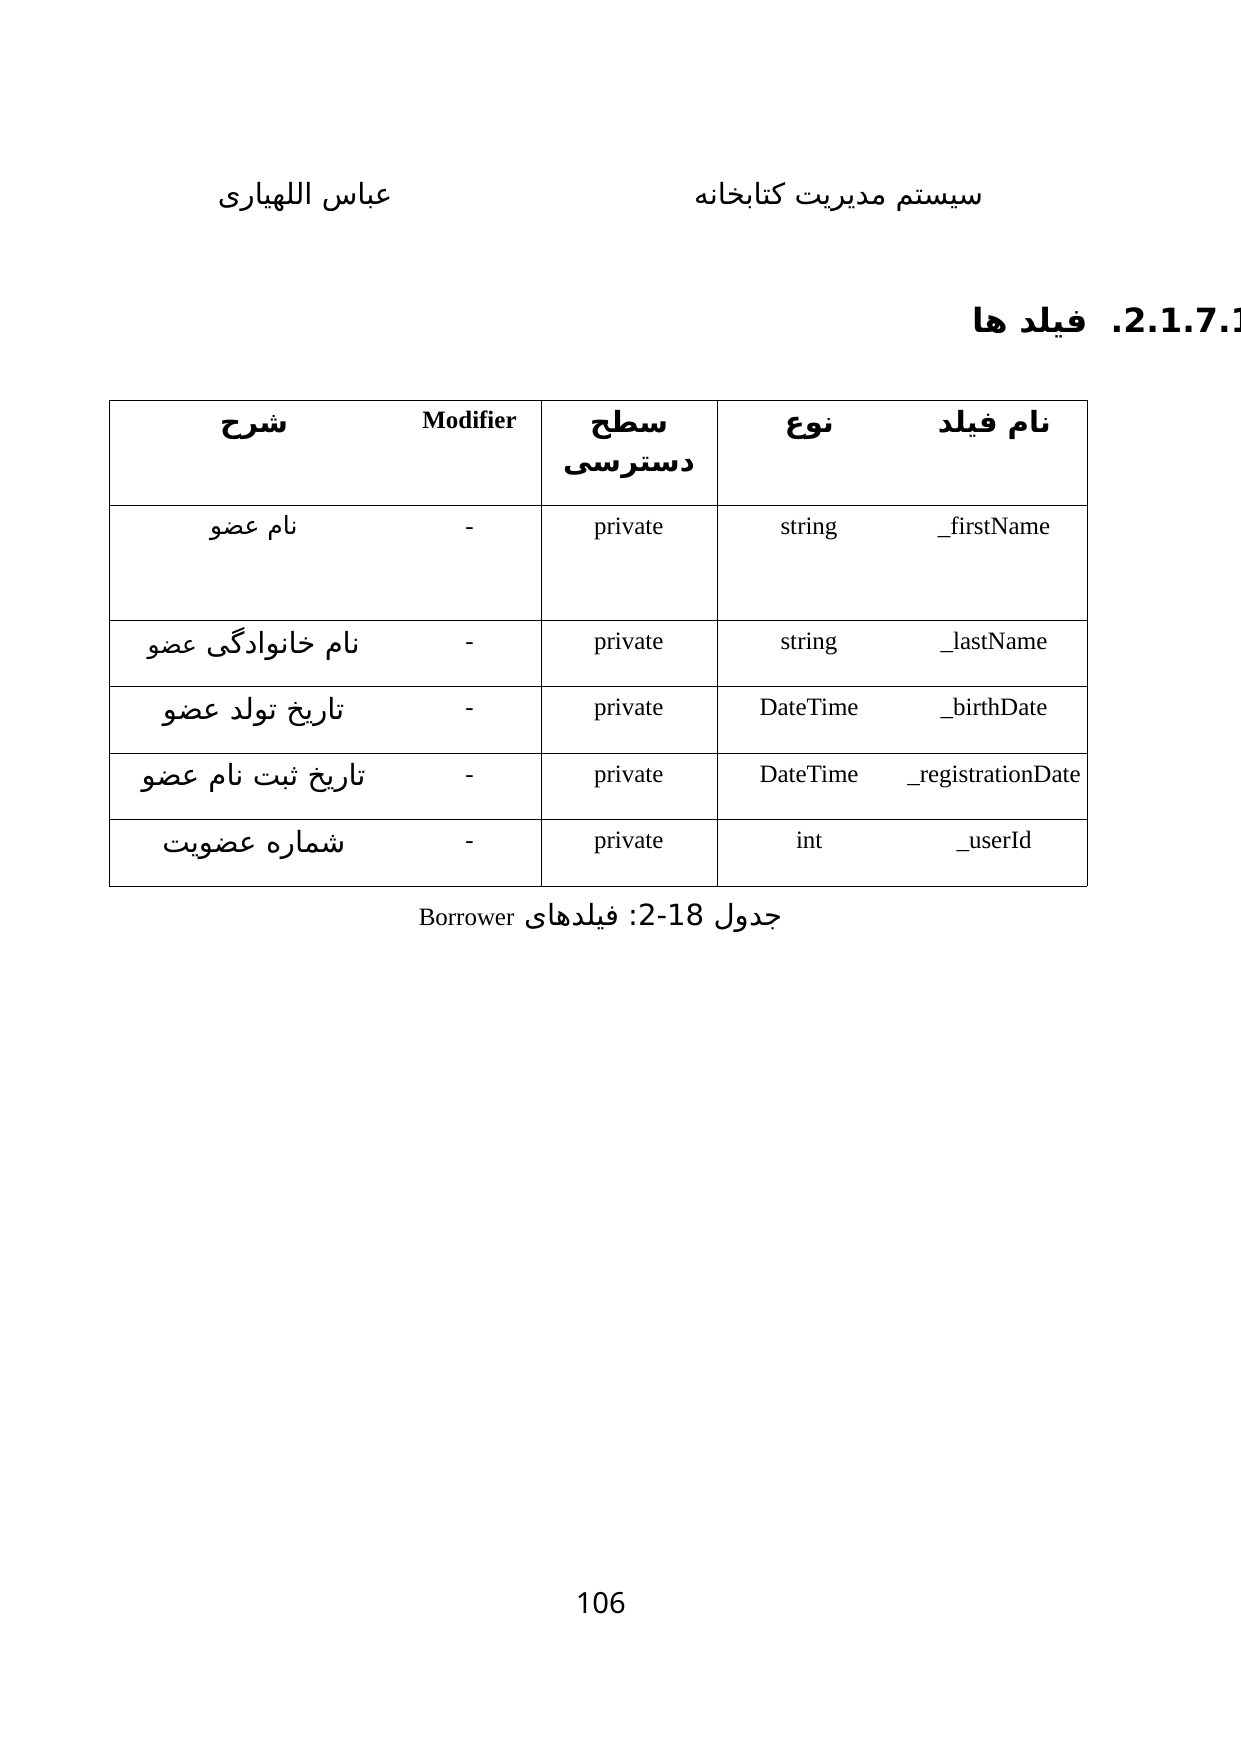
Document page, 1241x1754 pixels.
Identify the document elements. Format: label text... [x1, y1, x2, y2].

table_cell نام عضو [110, 506, 398, 620]
table_cell private [542, 754, 717, 819]
table_header نوع [718, 401, 901, 505]
table_cell DateTime [718, 754, 901, 819]
table_cell DateTime [718, 687, 901, 753]
table_cell int [718, 820, 901, 886]
table_cell تاریخ تولد عضو [110, 687, 398, 753]
table_cell _registrationDate [901, 754, 1087, 819]
table_cell _lastName [901, 621, 1087, 686]
table_header شرح [110, 401, 398, 505]
table_cell private [542, 621, 717, 686]
table_cell تاریخ ثبت نام عضو [110, 754, 398, 819]
table_cell private [542, 687, 717, 753]
table_cell - [398, 687, 541, 753]
table_cell - [398, 820, 541, 886]
table_cell _birthDate [901, 687, 1087, 753]
table_cell string [718, 621, 901, 686]
table_cell نام خانوادگی عضو [110, 621, 398, 686]
table_cell _userId [901, 820, 1087, 886]
table_header نام فیلد [901, 401, 1087, 505]
table_cell private [542, 506, 717, 620]
table_cell private [542, 820, 717, 886]
text جدول 2-18: فیلدهای Borrower [114, 898, 1087, 932]
table_header سطح دسترسی [542, 401, 717, 505]
table_cell - [398, 506, 541, 620]
table_cell - [398, 621, 541, 686]
table_cell شماره عضویت [110, 820, 398, 886]
table_header Modifier [398, 401, 541, 505]
table_cell _firstName [901, 506, 1087, 620]
table_cell - [398, 754, 541, 819]
subtitle فیلد ها [114, 301, 1087, 340]
table_cell string [718, 506, 901, 620]
